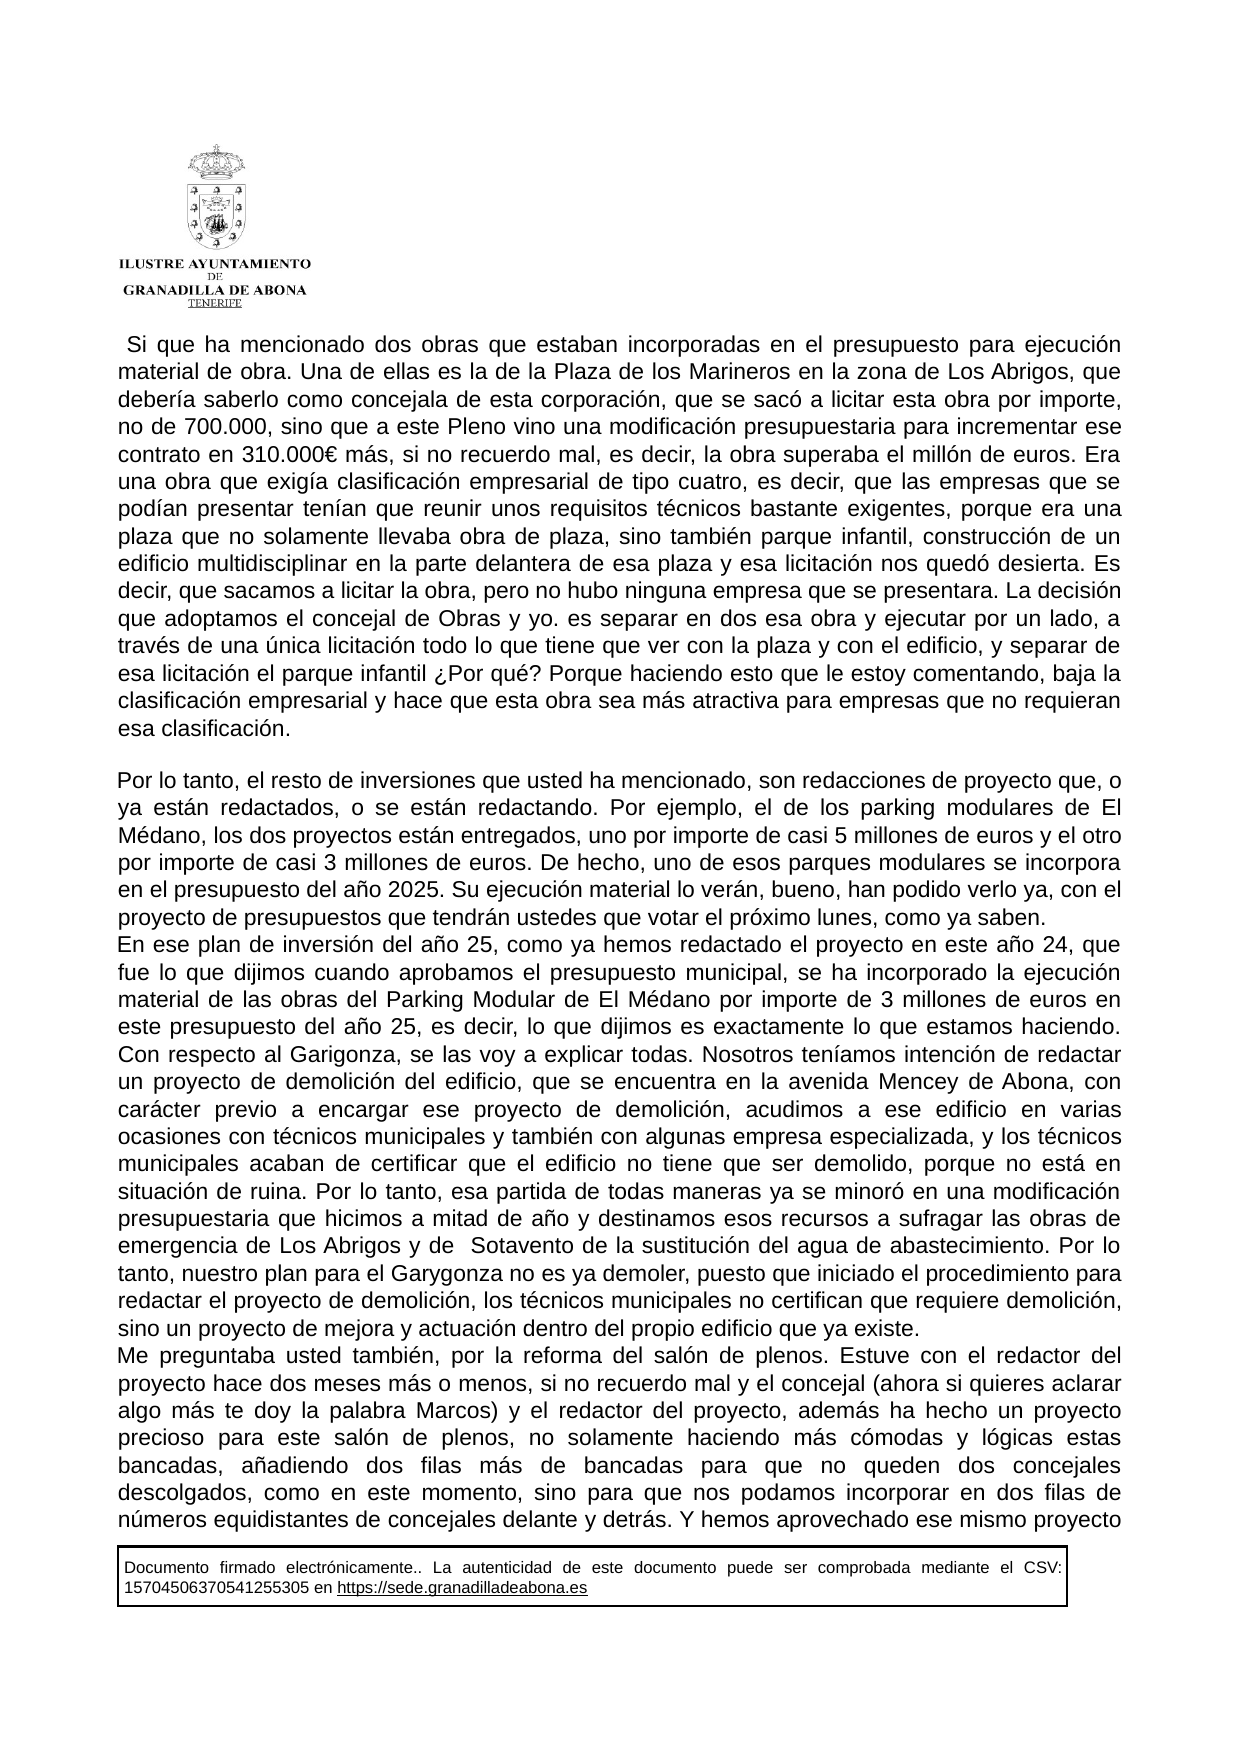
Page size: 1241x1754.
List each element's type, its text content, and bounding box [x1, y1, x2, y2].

text Si que ha mencionado dos obras que estaban incorporadas en el presupuesto para ejecución material de obra. Una de ellas es la de la Plaza de los Marineros en la zona de Los Abrigos, que debería saberlo como concejala de esta corporación, que se sacó a licitar esta obra por importe, no de 700.000, sino que a este Pleno vino una modificación presupuestaria para incrementar ese contrato en 310.000€ más, si no recuerdo mal, es decir, la obra superaba el millón de euros. Era una obra que exigía clasificación empresarial de tipo cuatro, es decir, que las empresas que se podían presentar tenían que reunir unos requisitos técnicos bastante exigentes, porque era una plaza que no solamente llevaba obra de plaza, sino también parque infantil, construcción de un edificio multidisciplinar en la parte delantera de esa plaza y esa licitación nos quedó desierta. Es decir, que sacamos a licitar la obra, pero no hubo ninguna empresa que se presentara. La decisión que adoptamos el concejal de Obras y yo. es separar en dos esa obra y ejecutar por un lado, a través de una única licitación todo lo que tiene que ver con la plaza y con el edificio, y separar de esa licitación el parque infantil ¿Por qué? Porque haciendo esto que le estoy comentando, baja la clasificación empresarial y hace que esta obra sea más atractiva para empresas que no requieran esa clasificación. [117, 331, 1122, 741]
text Me preguntaba usted también, por la reforma del salón de plenos. Estuve con el redactor del proyecto hace dos meses más o menos, si no recuerdo mal y el concejal (ahora si quieres aclarar algo más te doy la palabra Marcos) y el redactor del proyecto, además ha hecho un proyecto precioso para este salón de plenos, no solamente haciendo más cómodas y lógicas estas bancadas, añadiendo dos filas más de bancadas para que no queden dos concejales descolgados, como en este momento, sino para que nos podamos incorporar en dos filas de números equidistantes de concejales delante y detrás. Y hemos aprovechado ese mismo proyecto [117, 1342, 1122, 1533]
text En ese plan de inversión del año 25, como ya hemos redactado el proyecto en este año 24, que fue lo que dijimos cuando aprobamos el presupuesto municipal, se ha incorporado la ejecución material de las obras del Parking Modular de El Médano por importe de 3 millones de euros en este presupuesto del año 25, es decir, lo que dijimos es exactamente lo que estamos haciendo. Con respecto al Garigonza, se las voy a explicar todas. Nosotros teníamos intención de redactar un proyecto de demolición del edificio, que se encuentra en la avenida Mencey de Abona, con carácter previo a encargar ese proyecto de demolición, acudimos a ese edificio en varias ocasiones con técnicos municipales y también con algunas empresa especializada, y los técnicos municipales acaban de certificar que el edificio no tiene que ser demolido, porque no está en situación de ruina. Por lo tanto, esa partida de todas maneras ya se minoró en una modificación presupuestaria que hicimos a mitad de año y destinamos esos recursos a sufragar las obras de emergencia de Los Abrigos y de Sotavento de la sustitución del agua de abastecimiento. Por lo tanto, nuestro plan para el Garygonza no es ya demoler, puesto que iniciado el procedimiento para redactar el proyecto de demolición, los técnicos municipales no certifican que requiere demolición, sino un proyecto de mejora y actuación dentro del propio edificio que ya existe. [117, 931, 1122, 1341]
text Por lo tanto, el resto de inversiones que usted ha mencionado, son redacciones de proyecto que, o ya están redactados, o se están redactando. Por ejemplo, el de los parking modulares de El Médano, los dos proyectos están entregados, uno por importe de casi 5 millones de euros y el otro por importe de casi 3 millones de euros. De hecho, uno de esos parques modulares se incorpora en el presupuesto del año 2025. Su ejecución material lo verán, bueno, han podido verlo ya, con el proyecto de presupuestos que tendrán ustedes que votar el próximo lunes, como ya saben. [117, 767, 1122, 930]
